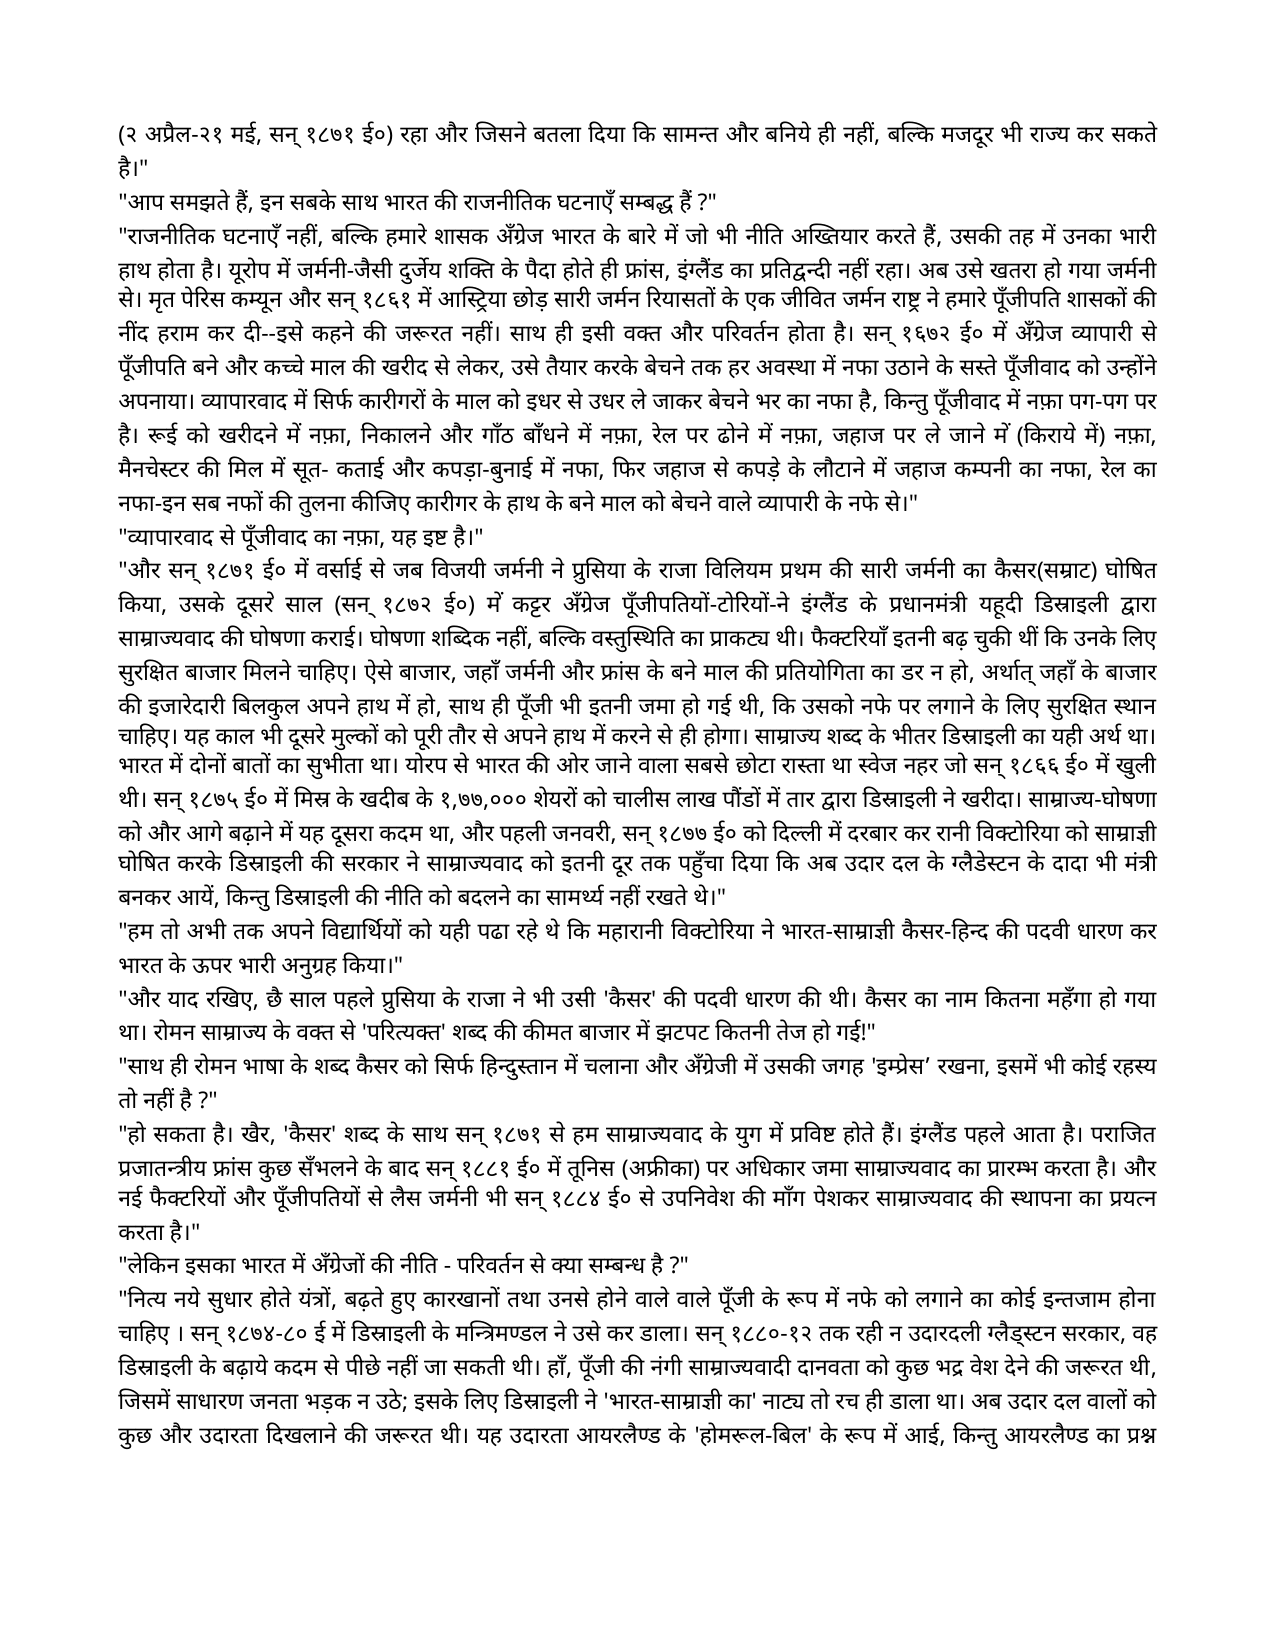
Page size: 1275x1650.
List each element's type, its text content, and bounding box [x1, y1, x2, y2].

text "नित्य नये सुधार होते यंत्रों, बढ़ते हुए कारखानों तथा उनसे होने वाले वाले पूँजी के रूप में नफे को लगाने का कोई इन्तजाम होना चाहिए । सन् १८७४-८० ई में डिस्राइली के मन्त्रिमण्डल ने उसे कर डाला। सन् १८८०-१२ तक रही न उदारदली ग्लैड्स्टन सरकार, वह डिस्राइली के बढ़ाये कदम से पीछे नहीं जा सकती थी। हाँ, पूँजी की नंगी साम्राज्यवादी दानवता को कुछ भद्र वेश देने की जरूरत थी, जिसमें साधारण जनता भड़क न उठे; इसके लिए डिस्राइली ने 'भारत-साम्राज्ञी का' नाट्य तो रच ही डाला था। अब उदार दल वालों को कुछ और उदारता दिखलाने की जरूरत थी। यह उदारता आयरलैण्ड के 'होमरूल-बिल' के रूप में आई, किन्तु आयरलैण्ड का प्रश्न [118, 1283, 1157, 1452]
text "लेकिन इसका भारत में अँग्रेजों की नीति - परिवर्तन से क्या सम्बन्ध है ?" [118, 1249, 1157, 1283]
text "राजनीतिक घटनाएँ नहीं, बल्कि हमारे शासक अँग्रेज भारत के बारे में जो भी नीति अख्तियार करते हैं, उसकी तह में उनका भारी हाथ होता है। यूरोप में जर्मनी-जैसी दुर्जेय शक्ति के पैदा होते ही फ्रांस, इंग्लैंड का प्रतिद्वन्दी नहीं रहा। अब उसे खतरा हो गया जर्मनी से। मृत पेरिस कम्यून और सन् १८६१ में आस्ट्रिया छोड़ सारी जर्मन रियासतों के एक जीवित जर्मन राष्ट्र ने हमारे पूँजीपति शासकों की नींद हराम कर दी--इसे कहने की जरूरत नहीं। साथ ही इसी वक्त और परिवर्तन होता है। सन् १६७२ ई० में अँग्रेज व्यापारी से पूँजीपति बने और कच्चे माल की खरीद से लेकर, उसे तैयार करके बेचने तक हर अवस्था में नफा उठाने के सस्ते पूँजीवाद को उन्होंने अपनाया। व्यापारवाद में सिर्फ कारीगरों के माल को इधर से उधर ले जाकर बेचने भर का नफा है, किन्तु पूँजीवाद में नफ़ा पग-पग पर है। रूई को खरीदने में नफ़ा, निकालने और गाँठ बाँधने में नफ़ा, रेल पर ढोने में नफ़ा, जहाज पर ले जाने में (किराये में) नफ़ा, मैनचेस्टर की मिल में सूत- कताई और कपड़ा-बुनाई में नफा, फिर जहाज से कपड़े के लौटाने में जहाज कम्पनी का नफा, रेल का नफा-इन सब नफों की तुलना कीजिए कारीगर के हाथ के बने माल को बेचने वाले व्यापारी के नफे से।" [118, 220, 1157, 520]
text "साथ ही रोमन भाषा के शब्द कैसर को सिर्फ हिन्दुस्तान में चलाना और अँग्रेजी में उसकी जगह 'इम्प्रेस’ रखना, इसमें भी कोई रहस्य तो नहीं है ?" [118, 1050, 1157, 1118]
text "और याद रखिए, छै साल पहले प्रुसिया के राजा ने भी उसी 'कैसर' की पदवी धारण की थी। कैसर का नाम कितना महँगा हो गया था। रोमन साम्राज्य के वक्त से 'परित्यक्त' शब्द की कीमत बाजार में झटपट कितनी तेज हो गई!" [118, 982, 1157, 1050]
text "और सन् १८७१ ई० में वर्साई से जब विजयी जर्मनी ने प्रुसिया के राजा विलियम प्रथम की सारी जर्मनी का कैसर(सम्राट) घोषित किया, उसके दूसरे साल (सन् १८७२ ई०) में कट्टर अँग्रेज पूँजीपतियों-टोरियों-ने इंग्लैंड के प्रधानमंत्री यहूदी डिस्राइली द्वारा साम्राज्यवाद की घोषणा कराई। घोषणा शब्दिक नहीं, बल्कि वस्तुस्थिति का प्राकट्य थी। फैक्टरियाँ इतनी बढ़ चुकी थीं कि उनके लिए सुरक्षित बाजार मिलने चाहिए। ऐसे बाजार, जहाँ जर्मनी और फ्रांस के बने माल की प्रतियोगिता का डर न हो, अर्थात् जहाँ के बाजार की इजारेदारी बिलकुल अपने हाथ में हो, साथ ही पूँजी भी इतनी जमा हो गई थी, कि उसको नफे पर लगाने के लिए सुरक्षित स्थान चाहिए। यह काल भी दूसरे मुल्कों को पूरी तौर से अपने हाथ में करने से ही होगा। साम्राज्य शब्द के भीतर डिस्राइली का यही अर्थ था। भारत में दोनों बातों का सुभीता था। योरप से भारत की ओर जाने वाला सबसे छोटा रास्ता था स्वेज नहर जो सन् १८६६ ई० में खुली थी। सन् १८७५ ई० में मिस्र के खदीब के १,७७,००० शेयरों को चालीस लाख पौंडों में तार द्वारा डिस्राइली ने खरीदा। साम्राज्य-घोषणा को और आगे बढ़ाने में यह दूसरा कदम था, और पहली जनवरी, सन् १८७७ ई० को दिल्ली में दरबार कर रानी विक्टोरिया को साम्राज्ञी घोषित करके डिस्राइली की सरकार ने साम्राज्यवाद को इतनी दूर तक पहुँचा दिया कि अब उदार दल के ग्लैडेस्टन के दादा भी मंत्री बनकर आयें, किन्तु डिस्राइली की नीति को बदलने का सामर्थ्य नहीं रखते थे।" [118, 554, 1157, 915]
text "व्यापारवाद से पूँजीवाद का नफ़ा, यह इष्ट है।" [118, 520, 1157, 554]
text (२ अप्रैल-२१ मई, सन् १८७१ ई०) रहा और जिसने बतला दिया कि सामन्त और बनिये ही नहीं, बल्कि मजदूर भी राज्य कर सकते है।" [118, 118, 1157, 186]
text "हो सकता है। खैर, 'कैसर' शब्द के साथ सन् १८७१ से हम साम्राज्यवाद के युग में प्रविष्ट होते हैं। इंग्लैंड पहले आता है। पराजित प्रजातन्त्रीय फ्रांस कुछ सँभलने के बाद सन् १८८१ ई० में तूनिस (अफ्रीका) पर अधिकार जमा साम्राज्यवाद का प्रारम्भ करता है। और नई फैक्टरियों और पूँजीपतियों से लैस जर्मनी भी सन् १८८४ ई० से उपनिवेश की माँग पेशकर साम्राज्यवाद की स्थापना का प्रयत्न करता है।" [118, 1118, 1157, 1249]
text "आप समझते हैं, इन सबके साथ भारत की राजनीतिक घटनाएँ सम्बद्ध हैं ?" [118, 186, 1157, 220]
text "हम तो अभी तक अपने विद्यार्थियों को यही पढा रहे थे कि महारानी विक्टोरिया ने भारत-साम्राज्ञी कैसर-हिन्द की पदवी धारण कर भारत के ऊपर भारी अनुग्रह किया।" [118, 915, 1157, 982]
